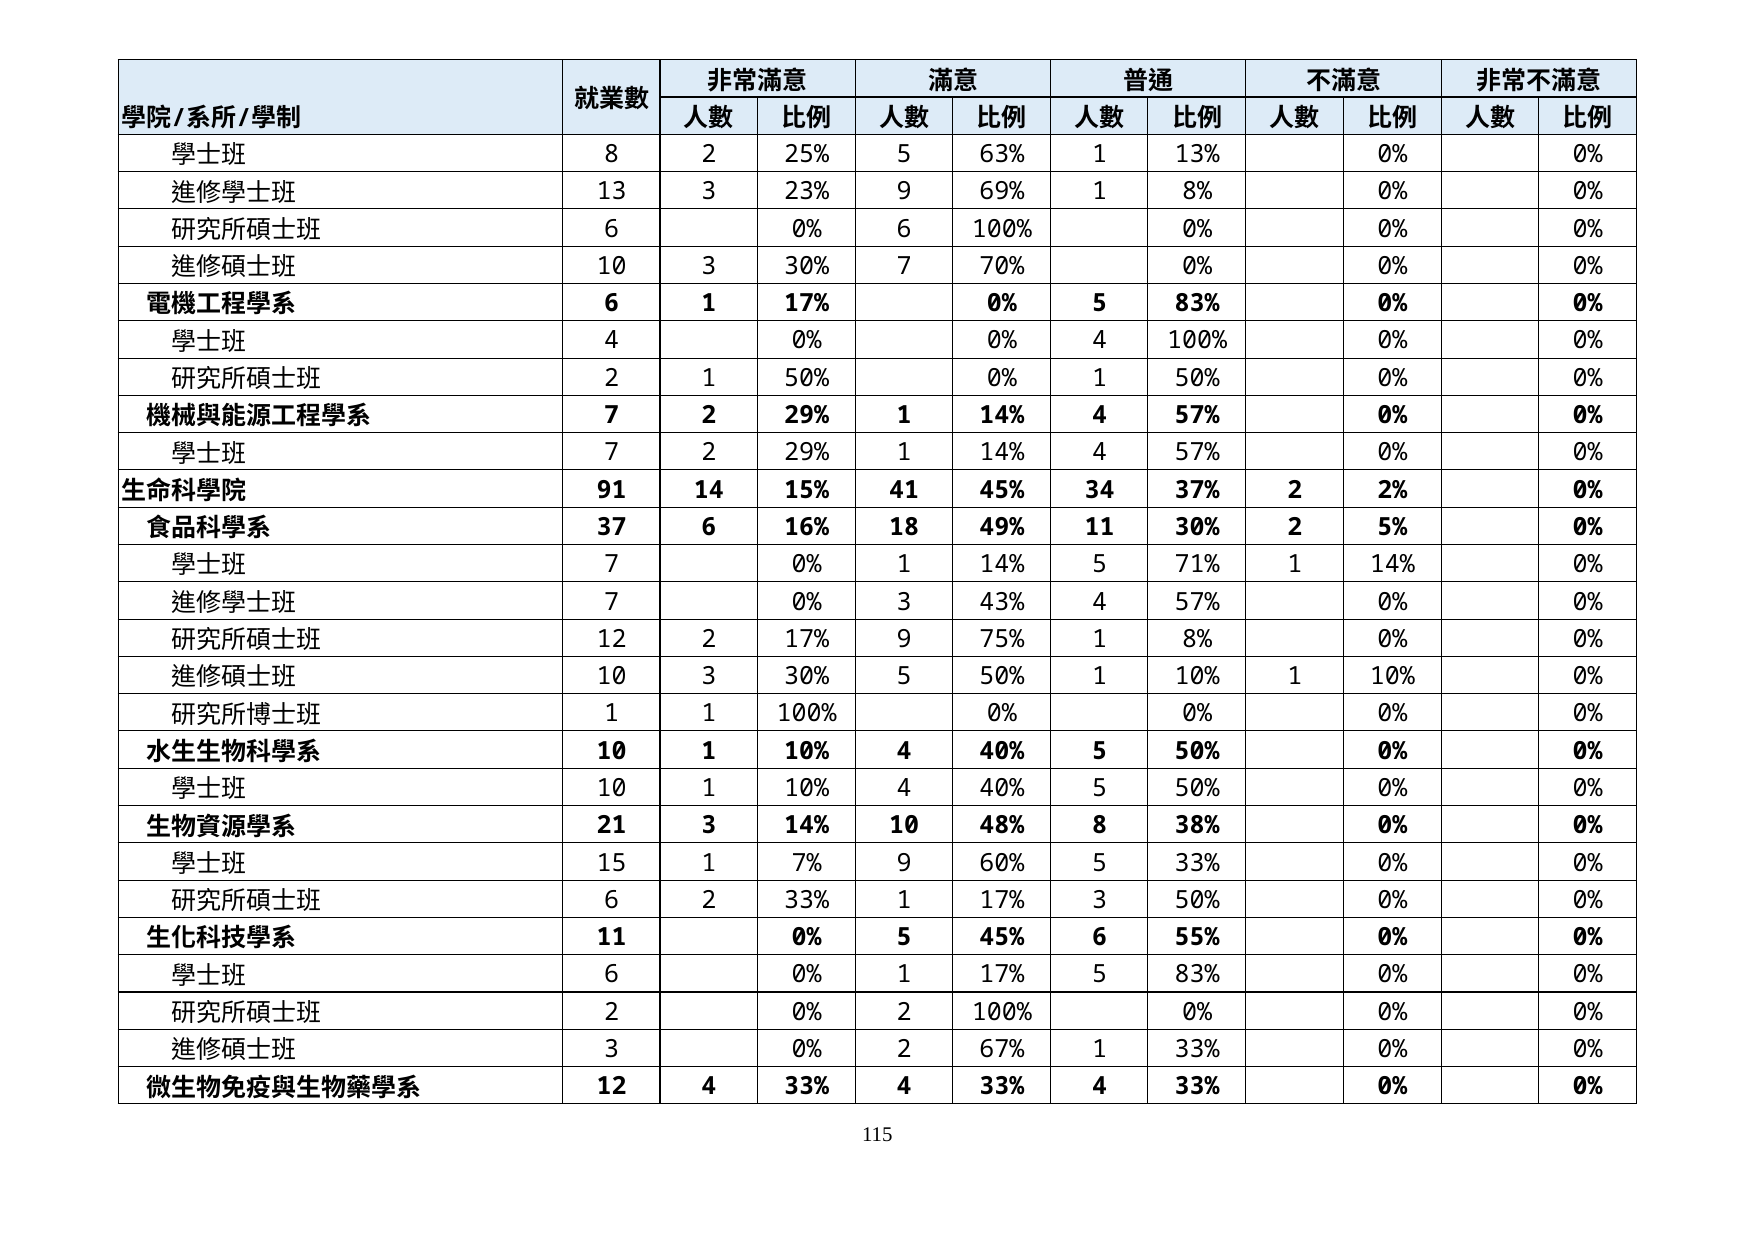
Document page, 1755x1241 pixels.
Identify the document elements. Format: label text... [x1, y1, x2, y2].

table_cell 0% [1344, 620, 1441, 656]
table_cell 0% [1148, 247, 1245, 283]
table_cell [1442, 694, 1538, 730]
table_cell 4 [856, 1067, 952, 1103]
table_cell 13 [563, 172, 659, 208]
table_cell 2 [856, 993, 952, 1029]
table_cell 45% [953, 470, 1050, 507]
table_cell 30% [758, 247, 855, 283]
table_cell 10 [563, 247, 659, 283]
table_cell 10 [563, 657, 659, 693]
table_cell 12 [563, 620, 659, 656]
table_cell 3 [661, 172, 757, 208]
table_cell 2 [661, 396, 757, 432]
table_cell 5% [1344, 508, 1441, 544]
table_cell 2 [661, 135, 757, 171]
table_cell 12 [563, 1067, 659, 1103]
table_cell 生命科學院 [119, 470, 562, 507]
table_cell 0% [1344, 993, 1441, 1029]
table_cell 0% [953, 321, 1050, 357]
table_cell 0% [1539, 918, 1636, 954]
table_cell 18 [856, 508, 952, 544]
table_cell 3 [661, 247, 757, 283]
table_cell 7 [563, 433, 659, 469]
table_cell 微生物免疫與生物藥學系 [119, 1067, 562, 1103]
table_header 不滿意 [1246, 60, 1441, 96]
table_cell 4 [1051, 433, 1147, 469]
table_cell 研究所碩士班 [119, 209, 562, 246]
table_cell 0% [1539, 396, 1636, 432]
table_header 非常滿意 [661, 60, 855, 96]
table_cell 學士班 [119, 769, 562, 805]
table_cell 7% [758, 843, 855, 879]
table_cell 0% [1344, 396, 1441, 432]
table_cell 1 [856, 545, 952, 581]
table_cell [1246, 694, 1343, 730]
table_cell [1246, 247, 1343, 283]
table_cell [1246, 582, 1343, 618]
table_cell 4 [856, 769, 952, 805]
table_cell 100% [1148, 321, 1245, 357]
table_cell 0% [1539, 620, 1636, 656]
table_cell 33% [758, 1067, 855, 1103]
table_cell 電機工程學系 [119, 284, 562, 320]
table_cell 83% [1148, 955, 1245, 991]
table_cell 45% [953, 918, 1050, 954]
table_cell 1 [661, 731, 757, 768]
table_cell [1051, 247, 1147, 283]
table_cell [1442, 396, 1538, 432]
table_cell 0% [1539, 806, 1636, 842]
table_cell [1442, 993, 1538, 1029]
table_cell 6 [1051, 918, 1147, 954]
table_cell [661, 321, 757, 357]
table_cell 57% [1148, 433, 1245, 469]
table_cell [1442, 1067, 1538, 1103]
table_cell 7 [563, 396, 659, 432]
table_cell 0% [1344, 955, 1441, 991]
table_cell 17% [758, 620, 855, 656]
table_cell 91 [563, 470, 659, 507]
table_cell [1442, 135, 1538, 171]
table_cell 0% [758, 321, 855, 357]
table_cell 1 [661, 359, 757, 395]
table_cell 49% [953, 508, 1050, 544]
table_cell 2 [563, 359, 659, 395]
table_cell 2 [856, 1030, 952, 1066]
table_cell 57% [1148, 582, 1245, 618]
table_cell 比例 [1539, 98, 1636, 134]
table_cell [1442, 582, 1538, 618]
table_cell 研究所碩士班 [119, 620, 562, 656]
table_cell [1246, 993, 1343, 1029]
table_cell [1246, 359, 1343, 395]
table_cell [1442, 769, 1538, 805]
table_cell 15 [563, 843, 659, 879]
table_cell 5 [1051, 769, 1147, 805]
table_cell 比例 [758, 98, 855, 134]
table_cell 60% [953, 843, 1050, 879]
table_cell 0% [1344, 731, 1441, 768]
table_cell 2 [661, 433, 757, 469]
table_cell 7 [563, 545, 659, 581]
table_cell 6 [563, 955, 659, 991]
table_cell 0% [758, 993, 855, 1029]
table_cell [1442, 172, 1538, 208]
table_cell [1246, 1067, 1343, 1103]
table_cell 1 [661, 284, 757, 320]
table_cell 23% [758, 172, 855, 208]
table_cell 0% [1344, 1067, 1441, 1103]
table_cell 10% [1148, 657, 1245, 693]
table_cell [1442, 881, 1538, 917]
table_cell 63% [953, 135, 1050, 171]
table_cell 0% [1539, 508, 1636, 544]
table_cell 1 [1051, 657, 1147, 693]
table_cell [1246, 209, 1343, 246]
table_cell [1246, 955, 1343, 991]
table_cell 1 [661, 843, 757, 879]
table_cell 25% [758, 135, 855, 171]
table_cell [1442, 843, 1538, 879]
table_cell 48% [953, 806, 1050, 842]
table_cell 50% [1148, 731, 1245, 768]
table_cell 1 [1051, 1030, 1147, 1066]
table_cell [661, 545, 757, 581]
table_cell 4 [1051, 396, 1147, 432]
table_cell 生化科技學系 [119, 918, 562, 954]
table_cell 67% [953, 1030, 1050, 1066]
table_cell 16% [758, 508, 855, 544]
table_cell 1 [856, 955, 952, 991]
table_cell [1051, 993, 1147, 1029]
table_cell 人數 [661, 98, 757, 134]
table_cell 0% [1539, 321, 1636, 357]
table_cell [1246, 731, 1343, 768]
table_cell 33% [758, 881, 855, 917]
table_cell 38% [1148, 806, 1245, 842]
table_cell 0% [1539, 694, 1636, 730]
table_cell 17% [953, 955, 1050, 991]
table_cell 7 [563, 582, 659, 618]
table_cell 9 [856, 843, 952, 879]
table_cell 0% [1344, 694, 1441, 730]
table_cell 5 [856, 657, 952, 693]
table_cell 37% [1148, 470, 1245, 507]
table_cell 100% [758, 694, 855, 730]
table_cell 7 [856, 247, 952, 283]
table_cell [1442, 508, 1538, 544]
table_cell 14% [1344, 545, 1441, 581]
table_cell 學士班 [119, 955, 562, 991]
table_cell 14% [953, 396, 1050, 432]
table_cell 進修學士班 [119, 582, 562, 618]
table_cell 1 [1051, 172, 1147, 208]
table_cell 比例 [1344, 98, 1441, 134]
table_cell 9 [856, 620, 952, 656]
table_cell 75% [953, 620, 1050, 656]
table_cell [1442, 470, 1538, 507]
table_cell [661, 993, 757, 1029]
table_cell [1442, 359, 1538, 395]
table_cell 14 [661, 470, 757, 507]
table_cell 0% [1539, 582, 1636, 618]
table_cell 人數 [1051, 98, 1147, 134]
table_cell 0% [1539, 881, 1636, 917]
table_cell [1442, 545, 1538, 581]
table_cell 2% [1344, 470, 1441, 507]
table_cell 5 [1051, 955, 1147, 991]
table_cell 33% [1148, 1030, 1245, 1066]
table_cell [661, 209, 757, 246]
table_cell 17% [758, 284, 855, 320]
table_cell 40% [953, 769, 1050, 805]
table_cell 1 [856, 433, 952, 469]
table_cell 0% [1539, 993, 1636, 1029]
table_cell 比例 [953, 98, 1050, 134]
table_cell 14% [953, 433, 1050, 469]
table_cell [1246, 1030, 1343, 1066]
table_header 滿意 [856, 60, 1050, 96]
table_cell 33% [953, 1067, 1050, 1103]
table_cell 食品科學系 [119, 508, 562, 544]
table_cell 50% [1148, 359, 1245, 395]
table_cell 學士班 [119, 843, 562, 879]
table_cell 50% [758, 359, 855, 395]
table_cell 10% [758, 769, 855, 805]
table_cell 3 [563, 1030, 659, 1066]
table_header 就業數 [563, 60, 659, 134]
table_cell 0% [1344, 284, 1441, 320]
table_cell 30% [758, 657, 855, 693]
table_cell 5 [856, 918, 952, 954]
table_cell 1 [661, 694, 757, 730]
table_cell 0% [1344, 209, 1441, 246]
table_cell 6 [563, 209, 659, 246]
table_cell 進修碩士班 [119, 657, 562, 693]
table_cell 37 [563, 508, 659, 544]
table_cell 69% [953, 172, 1050, 208]
table_cell 70% [953, 247, 1050, 283]
table_cell 3 [661, 806, 757, 842]
table_cell 33% [1148, 843, 1245, 879]
table_cell 6 [563, 881, 659, 917]
table_cell 11 [563, 918, 659, 954]
table_cell 2 [563, 993, 659, 1029]
table_cell 0% [758, 918, 855, 954]
table_cell [1442, 657, 1538, 693]
table_cell 100% [953, 993, 1050, 1029]
table_cell [661, 582, 757, 618]
table_cell 5 [1051, 843, 1147, 879]
table_cell 人數 [1442, 98, 1538, 134]
table_cell 1 [1246, 545, 1343, 581]
table_cell 研究所碩士班 [119, 359, 562, 395]
table_cell 0% [1344, 1030, 1441, 1066]
table_cell 0% [1539, 843, 1636, 879]
table_cell 0% [1539, 209, 1636, 246]
table_cell 33% [1148, 1067, 1245, 1103]
table_cell 0% [758, 1030, 855, 1066]
table_cell 0% [1539, 769, 1636, 805]
table_cell [1442, 284, 1538, 320]
table_cell 17% [953, 881, 1050, 917]
table_cell 40% [953, 731, 1050, 768]
table_cell 2 [661, 881, 757, 917]
table_cell 0% [1344, 247, 1441, 283]
table_cell 0% [1344, 172, 1441, 208]
table_cell 0% [1148, 209, 1245, 246]
table_cell [1051, 694, 1147, 730]
table_cell 15% [758, 470, 855, 507]
table_cell [856, 359, 952, 395]
table_cell 50% [953, 657, 1050, 693]
table_cell 0% [1344, 881, 1441, 917]
table_cell 0% [1539, 433, 1636, 469]
table_cell 50% [1148, 769, 1245, 805]
table_cell [1246, 321, 1343, 357]
table_cell 10% [758, 731, 855, 768]
table_cell 0% [1539, 247, 1636, 283]
table_cell 30% [1148, 508, 1245, 544]
table_cell 生物資源學系 [119, 806, 562, 842]
table_cell 10 [563, 731, 659, 768]
table_cell [1246, 769, 1343, 805]
table_cell 8% [1148, 172, 1245, 208]
table_cell 5 [1051, 731, 1147, 768]
table_cell 14% [953, 545, 1050, 581]
table_cell [1442, 918, 1538, 954]
table_cell 0% [953, 284, 1050, 320]
table_cell [856, 321, 952, 357]
table_cell 10 [563, 769, 659, 805]
table_cell 0% [1539, 1067, 1636, 1103]
table_cell 29% [758, 396, 855, 432]
table_cell 0% [1344, 918, 1441, 954]
table_cell [1246, 881, 1343, 917]
table_cell 0% [758, 582, 855, 618]
table_cell 34 [1051, 470, 1147, 507]
table_cell 1 [856, 396, 952, 432]
table_cell 8 [563, 135, 659, 171]
table_cell 0% [1344, 806, 1441, 842]
table_cell 4 [563, 321, 659, 357]
table_cell 進修碩士班 [119, 1030, 562, 1066]
table_cell 2 [1246, 470, 1343, 507]
table_cell 0% [1539, 657, 1636, 693]
table_cell 5 [1051, 545, 1147, 581]
table_cell 1 [1051, 620, 1147, 656]
table_cell [1442, 1030, 1538, 1066]
table_cell 4 [1051, 321, 1147, 357]
table_cell 5 [1051, 284, 1147, 320]
table_cell [1246, 172, 1343, 208]
table_cell 0% [1539, 545, 1636, 581]
table_cell 9 [856, 172, 952, 208]
table_cell 0% [953, 694, 1050, 730]
table_cell 人數 [1246, 98, 1343, 134]
table_cell 比例 [1148, 98, 1245, 134]
table_cell 0% [1344, 321, 1441, 357]
table_cell [661, 1030, 757, 1066]
table_cell 41 [856, 470, 952, 507]
table_cell 55% [1148, 918, 1245, 954]
table_cell [1246, 843, 1343, 879]
table_cell 6 [661, 508, 757, 544]
table_cell 1 [856, 881, 952, 917]
table_cell 0% [1344, 433, 1441, 469]
table_cell 研究所碩士班 [119, 881, 562, 917]
table_cell 6 [856, 209, 952, 246]
table_cell 21 [563, 806, 659, 842]
table_cell 研究所碩士班 [119, 993, 562, 1029]
table_cell 43% [953, 582, 1050, 618]
table_cell 50% [1148, 881, 1245, 917]
table_cell 3 [1051, 881, 1147, 917]
table_cell 10 [856, 806, 952, 842]
table_cell 0% [953, 359, 1050, 395]
table_cell [1442, 247, 1538, 283]
table_cell 0% [1539, 359, 1636, 395]
table_cell 0% [1539, 135, 1636, 171]
table_cell [1442, 620, 1538, 656]
table_cell 學士班 [119, 433, 562, 469]
table_cell 學士班 [119, 321, 562, 357]
table_cell 0% [1539, 731, 1636, 768]
table_cell 0% [1148, 694, 1245, 730]
table_cell 0% [1539, 955, 1636, 991]
table_cell 29% [758, 433, 855, 469]
table_cell 4 [661, 1067, 757, 1103]
table_cell 1 [1051, 359, 1147, 395]
table_cell 學士班 [119, 135, 562, 171]
table_header 非常不滿意 [1442, 60, 1636, 96]
table_cell 0% [758, 955, 855, 991]
table_cell 0% [758, 545, 855, 581]
table_cell 1 [1051, 135, 1147, 171]
table_cell 3 [661, 657, 757, 693]
table_cell 14% [758, 806, 855, 842]
table_cell 1 [563, 694, 659, 730]
table_cell 0% [1148, 993, 1245, 1029]
table_cell 0% [1539, 172, 1636, 208]
table_cell 4 [856, 731, 952, 768]
table_cell [856, 694, 952, 730]
table_cell 3 [856, 582, 952, 618]
table_cell 水生生物科學系 [119, 731, 562, 768]
table_cell 1 [661, 769, 757, 805]
table_cell 11 [1051, 508, 1147, 544]
table_cell 0% [1344, 582, 1441, 618]
table_cell [856, 284, 952, 320]
table_cell 研究所博士班 [119, 694, 562, 730]
table_cell 2 [1246, 508, 1343, 544]
table_cell 8 [1051, 806, 1147, 842]
table_cell [1442, 321, 1538, 357]
table_cell [1051, 209, 1147, 246]
table_cell [1246, 135, 1343, 171]
table_cell 0% [1344, 843, 1441, 879]
table_cell [1246, 433, 1343, 469]
table_cell 13% [1148, 135, 1245, 171]
table_cell 1 [1246, 657, 1343, 693]
table_cell 6 [563, 284, 659, 320]
table_cell 0% [1344, 359, 1441, 395]
table_cell 8% [1148, 620, 1245, 656]
table_cell 4 [1051, 582, 1147, 618]
table_cell 71% [1148, 545, 1245, 581]
table_cell 83% [1148, 284, 1245, 320]
table_cell 0% [1539, 284, 1636, 320]
table_header 學院/系所/學制 [119, 60, 562, 134]
table_cell [1442, 955, 1538, 991]
table_cell [1442, 806, 1538, 842]
table_cell [1246, 620, 1343, 656]
table_cell 5 [856, 135, 952, 171]
table_cell 學士班 [119, 545, 562, 581]
table_cell 進修碩士班 [119, 247, 562, 283]
table_cell [661, 955, 757, 991]
table_cell [1442, 433, 1538, 469]
table_cell 10% [1344, 657, 1441, 693]
table_cell 機械與能源工程學系 [119, 396, 562, 432]
table_cell [1246, 396, 1343, 432]
table_cell 0% [1539, 1030, 1636, 1066]
table_cell 0% [1539, 470, 1636, 507]
table_cell [1246, 806, 1343, 842]
table_cell 4 [1051, 1067, 1147, 1103]
table_cell 2 [661, 620, 757, 656]
table_cell 0% [1344, 769, 1441, 805]
table_cell 人數 [856, 98, 952, 134]
table_cell [1246, 918, 1343, 954]
table_cell 0% [1344, 135, 1441, 171]
table_header 普通 [1051, 60, 1245, 96]
table_cell 0% [758, 209, 855, 246]
table_cell [1246, 284, 1343, 320]
table_cell [1442, 209, 1538, 246]
table_cell 進修學士班 [119, 172, 562, 208]
table_cell [1442, 731, 1538, 768]
table_cell 57% [1148, 396, 1245, 432]
table_cell 100% [953, 209, 1050, 246]
table_cell [661, 918, 757, 954]
